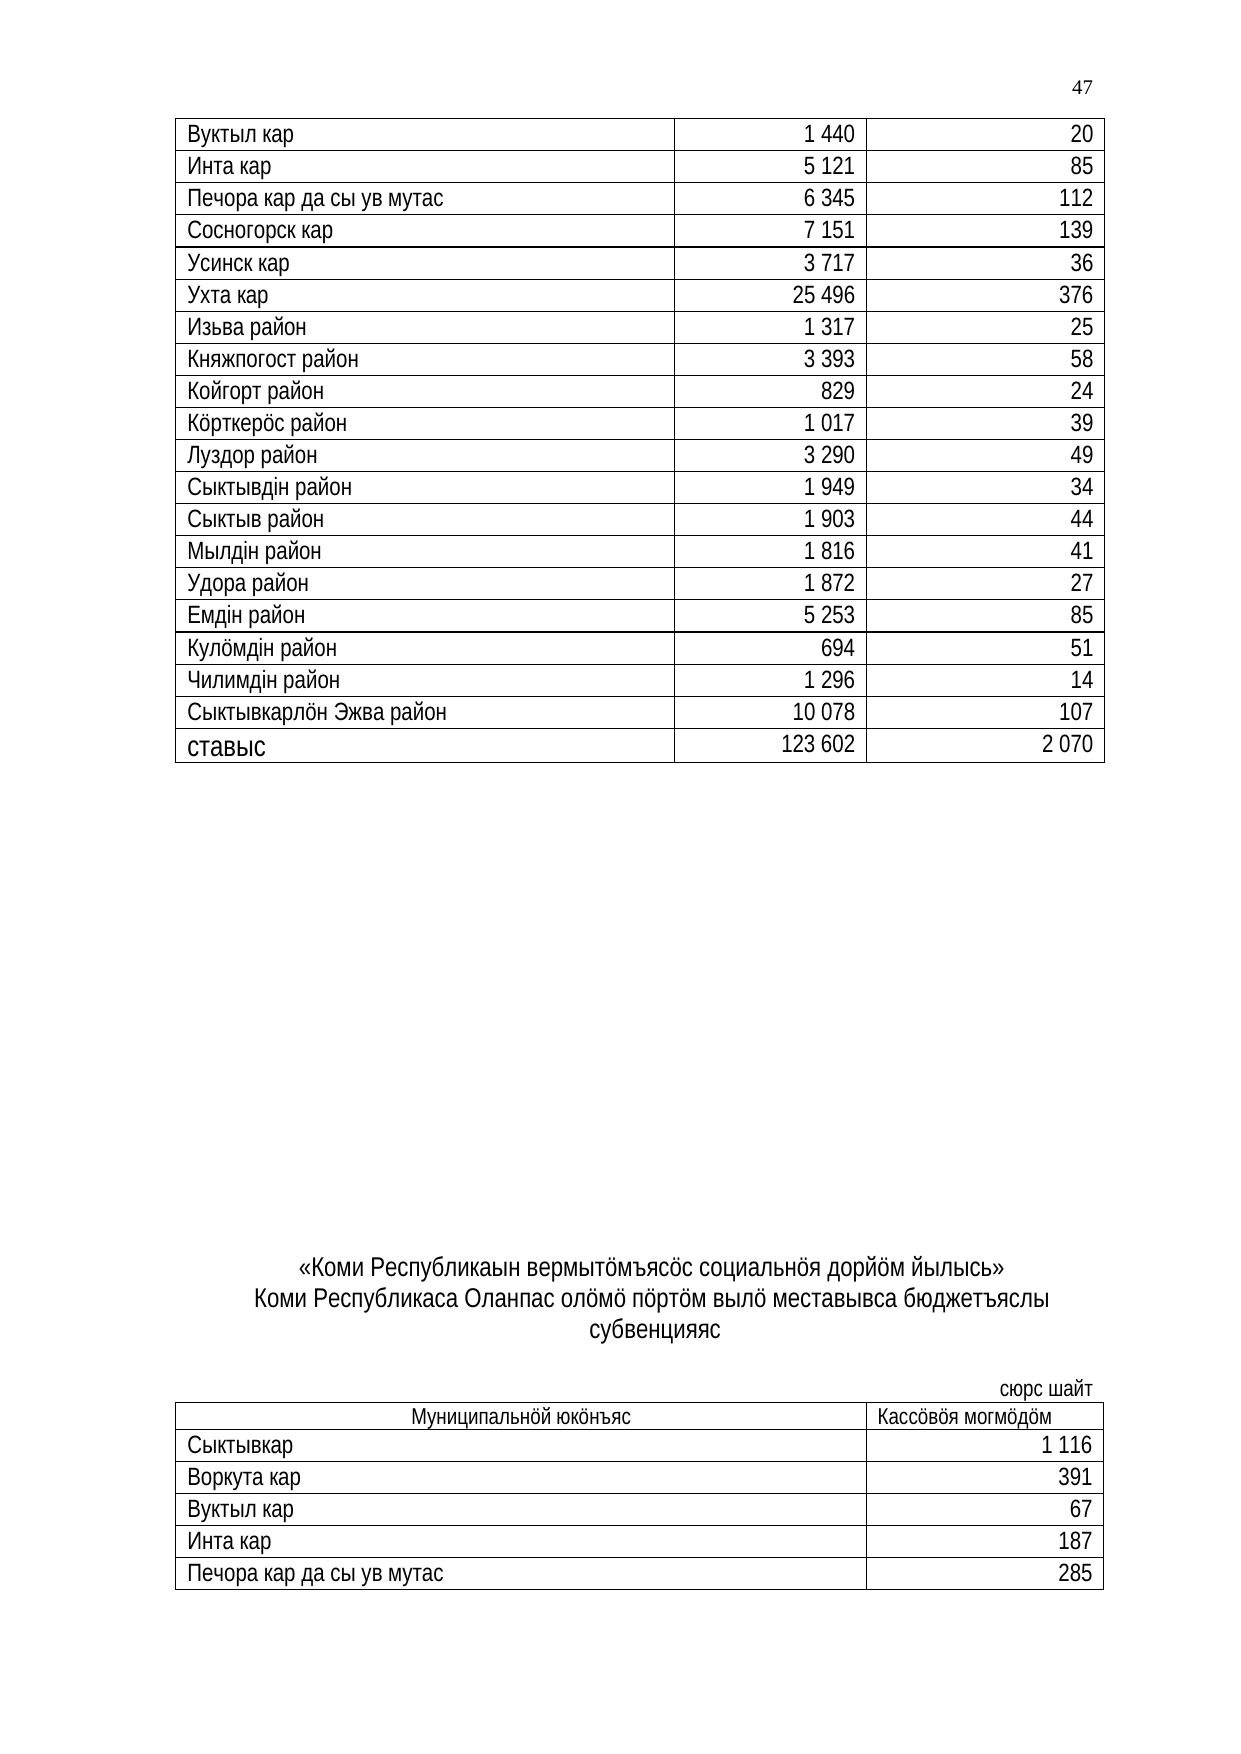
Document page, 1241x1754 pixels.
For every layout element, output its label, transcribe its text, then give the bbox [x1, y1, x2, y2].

table_cell Инта кар [176, 1526, 866, 1557]
table_cell [1105, 471, 1133, 503]
table_cell 3 290 [675, 440, 866, 471]
table_cell 139 [867, 215, 1104, 246]
table_cell Кöрткерöс район [176, 408, 674, 439]
table_cell Сыктывкарлöн Эжва район [176, 697, 674, 728]
table_cell 6 345 [675, 183, 866, 214]
table_cell Луздор район [176, 440, 674, 471]
table_cell 24 [867, 376, 1104, 407]
table_cell [1105, 150, 1133, 182]
table_cell 2 070 [867, 729, 1104, 762]
table_cell [1105, 696, 1133, 728]
table_cell Сыктыв район [176, 504, 674, 535]
table_cell Емдiн район [176, 600, 674, 631]
table_cell ставыс [176, 729, 674, 762]
table_cell [1104, 1525, 1148, 1557]
table_cell 39 [867, 408, 1104, 439]
table_cell Воркута кар [176, 1462, 866, 1493]
table_cell [1104, 1429, 1148, 1461]
table_cell 34 [867, 472, 1104, 503]
table_cell [1104, 1461, 1148, 1493]
table_cell Удора район [176, 568, 674, 599]
table_cell Княжпогост район [176, 344, 674, 375]
table_cell 58 [867, 344, 1104, 375]
table_cell 123 602 [675, 729, 866, 762]
table_cell 285 [867, 1558, 1103, 1589]
table_cell 51 [867, 633, 1104, 663]
table_cell 1 903 [675, 504, 866, 535]
table_cell Вуктыл кар [176, 1494, 866, 1525]
table_cell 1 116 [867, 1430, 1103, 1461]
table_cell [1105, 535, 1133, 567]
table_cell 44 [867, 504, 1104, 535]
table_cell Сосногорск кар [176, 215, 674, 246]
table_cell [1104, 1493, 1148, 1525]
table_cell 41 [867, 536, 1104, 567]
table_cell 3 717 [675, 248, 866, 278]
table_cell 7 151 [675, 215, 866, 246]
text Коми Республикаса Оланпас олöмö пöртöм вылö меставывса бюджетъяслы [187, 1282, 1093, 1313]
table_cell [1105, 246, 1133, 278]
table_cell Койгорт район [176, 376, 674, 407]
table_cell Сыктывдiн район [176, 472, 674, 503]
table_cell 25 [867, 312, 1104, 343]
table_cell 10 078 [675, 697, 866, 728]
table_cell Печора кар да сы ув мутас [176, 1558, 866, 1589]
table_cell Печора кар да сы ув мутас [176, 183, 674, 214]
table_header Муниципальнöй юкöнъяс [176, 1403, 866, 1429]
table_cell Сыктывкар [176, 1430, 866, 1461]
text субвенцияяс [187, 1313, 1093, 1344]
table_cell [1105, 728, 1133, 762]
table_cell 5 121 [675, 151, 866, 182]
table_cell Ухта кар [176, 280, 674, 311]
table_cell [1105, 599, 1133, 631]
table_cell 85 [867, 600, 1104, 631]
table_cell [1105, 343, 1133, 375]
table_cell 1 296 [675, 665, 866, 696]
table_cell 14 [867, 665, 1104, 696]
table_cell [1105, 503, 1133, 535]
table_cell 829 [675, 376, 866, 407]
table_cell 20 [867, 119, 1104, 150]
table_cell 27 [867, 568, 1104, 599]
table_cell 49 [867, 440, 1104, 471]
table_cell Вуктыл кар [176, 119, 674, 150]
table_cell [1105, 182, 1133, 214]
table_cell Усинск кар [176, 248, 674, 278]
table_cell 67 [867, 1494, 1103, 1525]
table_cell [1105, 631, 1133, 663]
table_cell [1105, 407, 1133, 439]
table_cell 1 949 [675, 472, 866, 503]
table_cell 1 440 [675, 119, 866, 150]
table_cell 376 [867, 280, 1104, 311]
table_cell 36 [867, 248, 1104, 278]
table_cell Чилимдiн район [176, 665, 674, 696]
table_cell [1105, 439, 1133, 471]
table_cell 85 [867, 151, 1104, 182]
table_cell 3 393 [675, 344, 866, 375]
table_header Кассöвöя могмöдöм [867, 1403, 1103, 1429]
table_cell 112 [867, 183, 1104, 214]
table_cell Кулöмдiн район [176, 633, 674, 663]
table_header [1104, 1402, 1148, 1429]
table_cell 187 [867, 1526, 1103, 1557]
table_cell [1105, 567, 1133, 599]
table_cell 5 253 [675, 600, 866, 631]
table_cell 1 816 [675, 536, 866, 567]
table_cell [1105, 214, 1133, 246]
table_cell Инта кар [176, 151, 674, 182]
table_cell [1105, 664, 1133, 696]
table_cell [1105, 118, 1133, 150]
text сюрс шайт [187, 1375, 1093, 1402]
table_cell [1105, 279, 1133, 311]
table_cell Мылдiн район [176, 536, 674, 567]
table_cell 1 017 [675, 408, 866, 439]
text «Коми Республикаын вермытöмъясöс социальнöя дорйöм йылысь» [187, 1251, 1093, 1282]
table_cell [1105, 311, 1133, 343]
table_cell [1105, 375, 1133, 407]
table_cell 391 [867, 1462, 1103, 1493]
table_cell [1104, 1557, 1148, 1589]
table_cell 1 317 [675, 312, 866, 343]
table_cell 25 496 [675, 280, 866, 311]
table_cell Изьва район [176, 312, 674, 343]
table_cell 1 872 [675, 568, 866, 599]
table_cell 694 [675, 633, 866, 663]
table_cell 107 [867, 697, 1104, 728]
